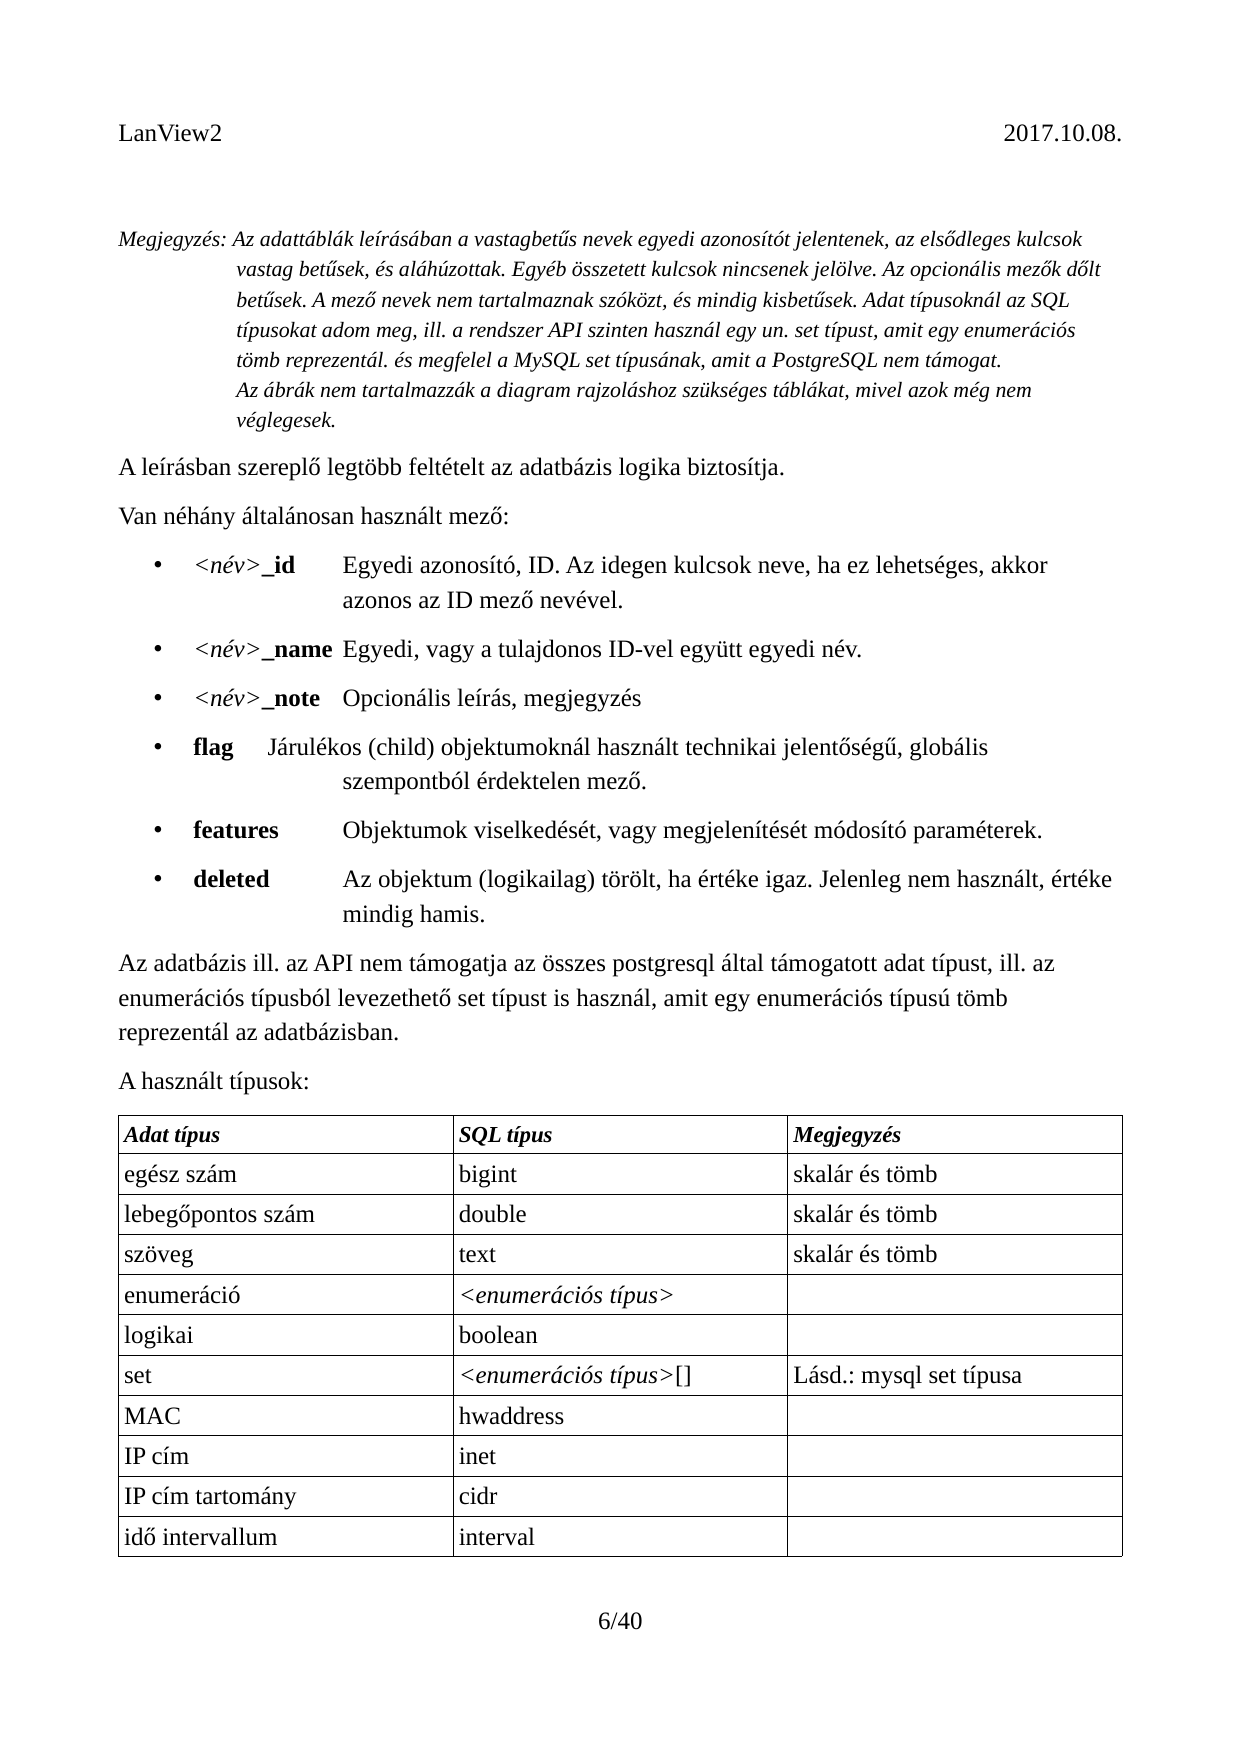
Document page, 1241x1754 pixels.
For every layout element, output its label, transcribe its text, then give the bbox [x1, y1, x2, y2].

table_cell egész szám [119, 1154, 453, 1193]
table_cell Lásd.: mysql set típusa [788, 1356, 1122, 1395]
table_cell [788, 1477, 1122, 1516]
list <név>_name Egyedi, vagy a tulajdonos ID-vel együtt egyedi név. [153, 634, 1122, 663]
table_cell text [454, 1235, 787, 1274]
table_cell [788, 1517, 1122, 1556]
table_cell hwaddress [454, 1396, 787, 1435]
table_header Megjegyzés [788, 1116, 1122, 1153]
text Megjegyzés: Az adattáblák leírásában a vastagbetűs nevek egyedi azonosítót jelentenek, az elsődleges kulcsok vastag betűsek, és aláhúzottak. Egyéb összetett kulcsok nincsenek jelölve. Az opcionális mezők dőlt betűsek. A mező nevek nem tartalmaznak szóközt, és mindig kisbetűsek. Adat típusoknál az SQL típusokat adom meg, ill. a rendszer API szinten használ egy un. set típust, amit egy enumerációs tömb reprezentál. és megfelel a MySQL set típusának, amit a PostgreSQL nem támogat. Az ábrák nem tartalmazzák a diagram rajzoláshoz szükséges táblákat, mivel azok még nem véglegesek. [118, 226, 1122, 433]
list <név>_note Opcionális leírás, megjegyzés [153, 683, 1122, 712]
table_cell skalár és tömb [788, 1235, 1122, 1274]
table_cell [788, 1275, 1122, 1314]
table_cell lebegőpontos szám [119, 1195, 453, 1234]
table_header Adat típus [119, 1116, 453, 1153]
table_cell [788, 1396, 1122, 1435]
table_cell szöveg [119, 1235, 453, 1274]
list features Objektumok viselkedését, vagy megjelenítését módosító paraméterek. [153, 816, 1122, 844]
table_cell MAC [119, 1396, 453, 1435]
table_cell double [454, 1195, 787, 1234]
table_cell skalár és tömb [788, 1195, 1122, 1234]
table_cell logikai [119, 1315, 453, 1355]
table_cell [788, 1436, 1122, 1476]
table_cell cidr [454, 1477, 787, 1516]
table_header SQL típus [454, 1116, 787, 1153]
list flag Járulékos (child) objektumoknál használt technikai jelentőségű, globális szempontból érdektelen mező. [153, 732, 1122, 795]
table_cell enumeráció [119, 1275, 453, 1314]
table_cell set [119, 1356, 453, 1395]
list deleted Az objektum (logikailag) törölt, ha értéke igaz. Jelenleg nem használt, értéke mindig hamis. [153, 864, 1122, 928]
table_cell boolean [454, 1315, 787, 1355]
table_cell IP cím [119, 1436, 453, 1476]
text A leírásban szereplő legtöbb feltételt az adatbázis logika biztosítja. [118, 452, 1122, 481]
table_cell skalár és tömb [788, 1154, 1122, 1193]
table_cell <enumerációs típus> [454, 1275, 787, 1314]
list <név>_id Egyedi azonosító, ID. Az idegen kulcsok neve, ha ez lehetséges, akkor azonos az ID mező nevével. [153, 550, 1122, 613]
table_cell idő intervallum [119, 1517, 453, 1556]
text A használt típusok: [118, 1066, 1122, 1095]
table_cell inet [454, 1436, 787, 1476]
table_cell interval [454, 1517, 787, 1556]
table_cell IP cím tartomány [119, 1477, 453, 1516]
text Az adatbázis ill. az API nem támogatja az összes postgresql által támogatott adat típust, ill. az enumerációs típusból levezethető set típust is használ, amit egy enumerációs típusú tömb reprezentál az adatbázisban. [118, 948, 1122, 1046]
table_cell bigint [454, 1154, 787, 1193]
table_cell [788, 1315, 1122, 1355]
text Van néhány általánosan használt mező: [118, 501, 1122, 530]
table_cell <enumerációs típus>[] [454, 1356, 787, 1395]
